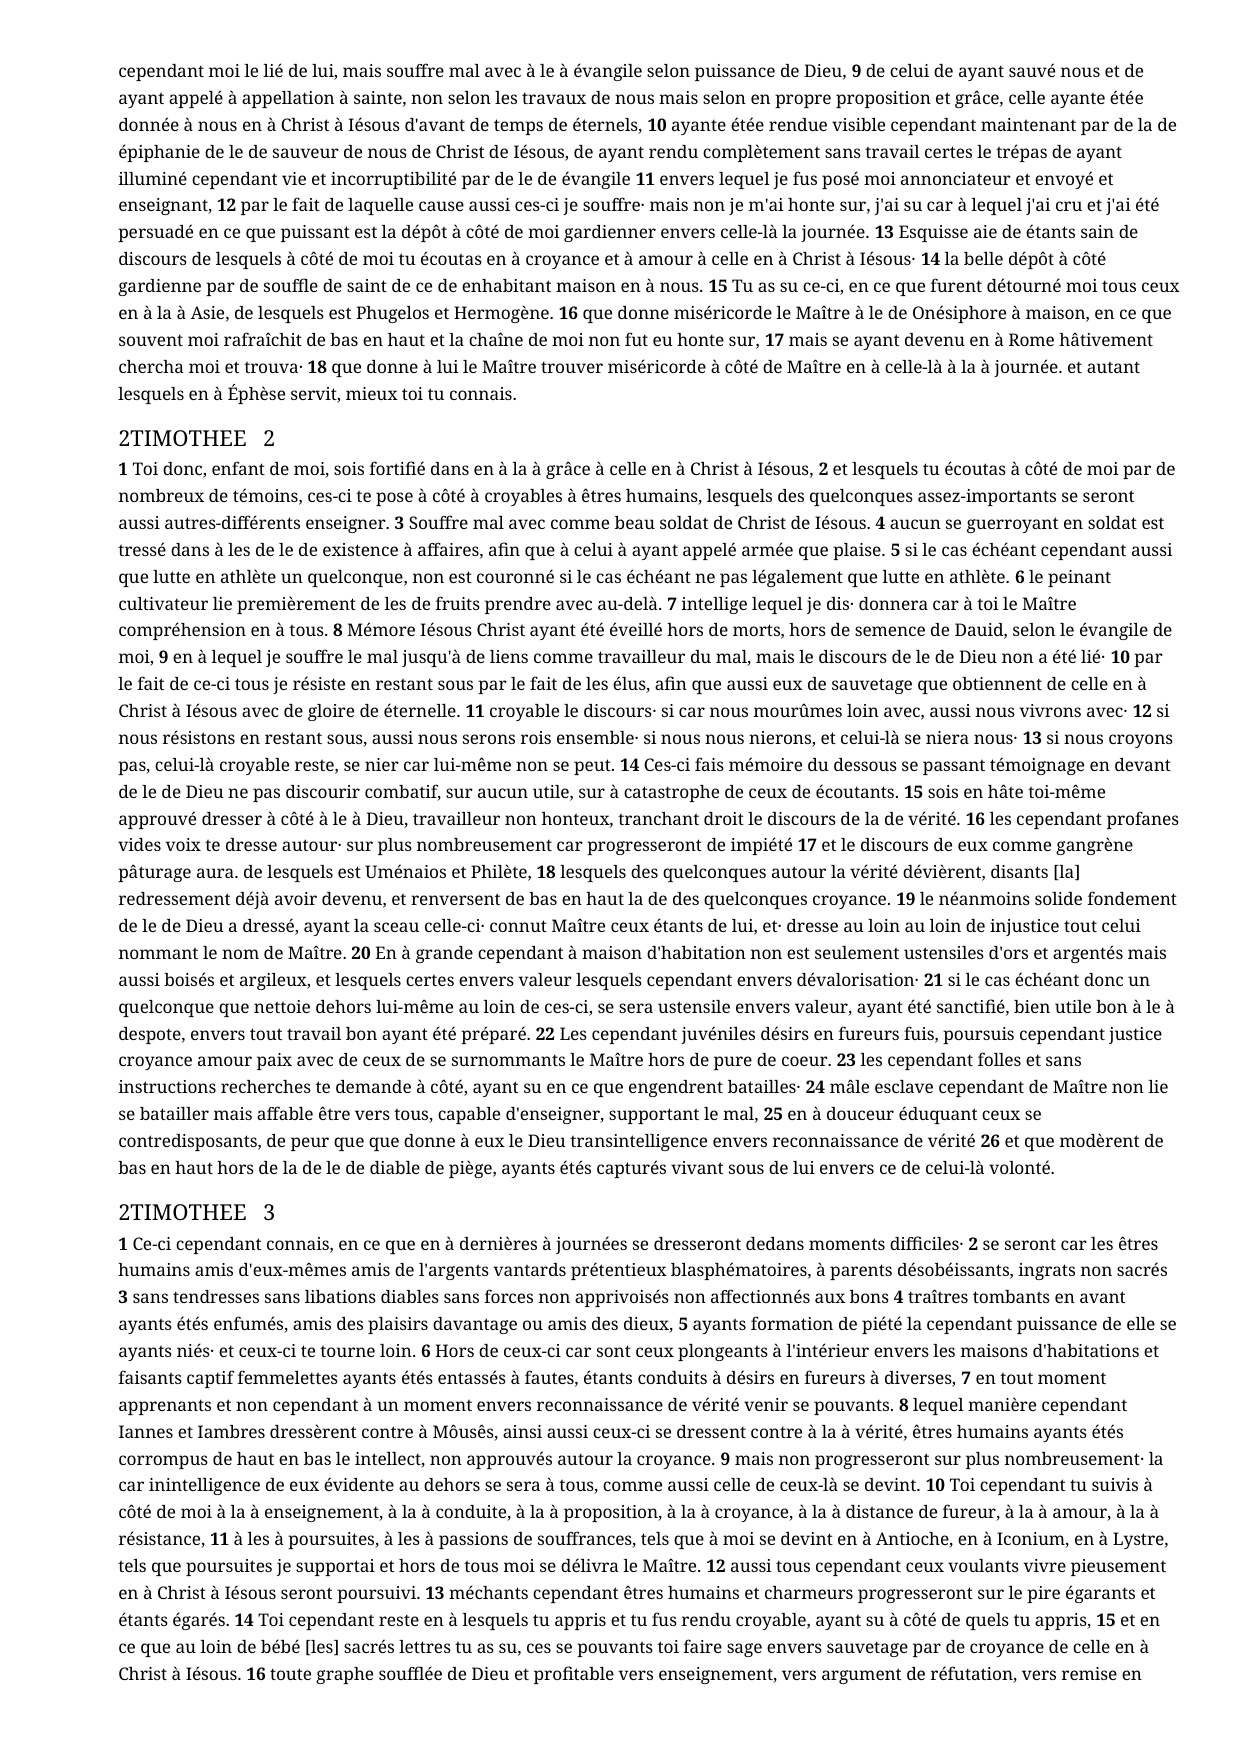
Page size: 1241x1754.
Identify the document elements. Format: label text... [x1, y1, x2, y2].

text 2TIMOTHEE 2 [118, 423, 1181, 453]
text 1 Toi donc, enfant de moi, sois fortifié dans en à la à grâce à celle en à Christ à Iésous, 2 et lesquels tu écoutas à côté de moi par de nombreux de témoins, ces-ci te pose à côté à croyables à êtres humains, lesquels des quelconques assez-importants se seront aussi autres-différents enseigner. 3 Souffre mal avec comme beau soldat de Christ de Iésous. 4 aucun se guerroyant en soldat est tressé dans à les de le de existence à affaires, afin que à celui à ayant appelé armée que plaise. 5 si le cas échéant cependant aussi que lutte en athlète un quelconque, non est couronné si le cas échéant ne pas légalement que lutte en athlète. 6 le peinant cultivateur lie premièrement de les de fruits prendre avec au-delà. 7 intellige lequel je dis· donnera car à toi le Maître compréhension en à tous. 8 Mémore Iésous Christ ayant été éveillé hors de morts, hors de semence de Dauid, selon le évangile de moi, 9 en à lequel je souffre le mal jusqu'à de liens comme travailleur du mal, mais le discours de le de Dieu non a été lié· 10 par le fait de ce-ci tous je résiste en restant sous par le fait de les élus, afin que aussi eux de sauvetage que obtiennent de celle en à Christ à Iésous avec de gloire de éternelle. 11 croyable le discours· si car nous mourûmes loin avec, aussi nous vivrons avec· 12 si nous résistons en restant sous, aussi nous serons rois ensemble· si nous nous nierons, et celui-là se niera nous· 13 si nous croyons pas, celui-là croyable reste, se nier car lui-même non se peut. 14 Ces-ci fais mémoire du dessous se passant témoignage en devant de le de Dieu ne pas discourir combatif, sur aucun utile, sur à catastrophe de ceux de écoutants. 15 sois en hâte toi-même approuvé dresser à côté à le à Dieu, travailleur non honteux, tranchant droit le discours de la de vérité. 16 les cependant profanes vides voix te dresse autour· sur plus nombreusement car progresseront de impiété 17 et le discours de eux comme gangrène pâturage aura. de lesquels est Uménaios et Philète, 18 lesquels des quelconques autour la vérité dévièrent, disants [la] redressement déjà avoir devenu, et renversent de bas en haut la de des quelconques croyance. 19 le néanmoins solide fondement de le de Dieu a dressé, ayant la sceau celle-ci· connut Maître ceux étants de lui, et· dresse au loin au loin de injustice tout celui nommant le nom de Maître. 20 En à grande cependant à maison d'habitation non est seulement ustensiles d'ors et argentés mais aussi boisés et argileux, et lesquels certes envers valeur lesquels cependant envers dévalorisation· 21 si le cas échéant donc un quelconque que nettoie dehors lui-même au loin de ces-ci, se sera ustensile envers valeur, ayant été sanctifié, bien utile bon à le à despote, envers tout travail bon ayant été préparé. 22 Les cependant juvéniles désirs en fureurs fuis, poursuis cependant justice croyance amour paix avec de ceux de se surnommants le Maître hors de pure de coeur. 23 les cependant folles et sans instructions recherches te demande à côté, ayant su en ce que engendrent batailles· 24 mâle esclave cependant de Maître non lie se batailler mais affable être vers tous, capable d'enseigner, supportant le mal, 25 en à douceur éduquant ceux se contredisposants, de peur que que donne à eux le Dieu transintelligence envers reconnaissance de vérité 26 et que modèrent de bas en haut hors de la de le de diable de piège, ayants étés capturés vivant sous de lui envers ce de celui-là volonté. [118, 457, 1181, 1179]
text 2TIMOTHEE 3 [118, 1197, 1181, 1227]
text 1 Ce-ci cependant connais, en ce que en à dernières à journées se dresseront dedans moments difficiles· 2 se seront car les êtres humains amis d'eux-mêmes amis de l'argents vantards prétentieux blasphématoires, à parents désobéissants, ingrats non sacrés 3 sans tendresses sans libations diables sans forces non apprivoisés non affectionnés aux bons 4 traîtres tombants en avant ayants étés enfumés, amis des plaisirs davantage ou amis des dieux, 5 ayants formation de piété la cependant puissance de elle se ayants niés· et ceux-ci te tourne loin. 6 Hors de ceux-ci car sont ceux plongeants à l'intérieur envers les maisons d'habitations et faisants captif femmelettes ayants étés entassés à fautes, étants conduits à désirs en fureurs à diverses, 7 en tout moment apprenants et non cependant à un moment envers reconnaissance de vérité venir se pouvants. 8 lequel manière cependant Iannes et Iambres dressèrent contre à Môusês, ainsi aussi ceux-ci se dressent contre à la à vérité, êtres humains ayants étés corrompus de haut en bas le intellect, non approuvés autour la croyance. 9 mais non progresseront sur plus nombreusement· la car inintelligence de eux évidente au dehors se sera à tous, comme aussi celle de ceux-là se devint. 10 Toi cependant tu suivis à côté de moi à la à enseignement, à la à conduite, à la à proposition, à la à croyance, à la à distance de fureur, à la à amour, à la à résistance, 11 à les à poursuites, à les à passions de souffrances, tels que à moi se devint en à Antioche, en à Iconium, en à Lystre, tels que poursuites je supportai et hors de tous moi se délivra le Maître. 12 aussi tous cependant ceux voulants vivre pieusement en à Christ à Iésous seront poursuivi. 13 méchants cependant êtres humains et charmeurs progresseront sur le pire égarants et étants égarés. 14 Toi cependant reste en à lesquels tu appris et tu fus rendu croyable, ayant su à côté de quels tu appris, 15 et en ce que au loin de bébé [les] sacrés lettres tu as su, ces se pouvants toi faire sage envers sauvetage par de croyance de celle en à Christ à Iésous. 16 toute graphe soufflée de Dieu et profitable vers enseignement, vers argument de réfutation, vers remise en [118, 1232, 1181, 1685]
text cependant moi le lié de lui, mais souffre mal avec à le à évangile selon puissance de Dieu, 9 de celui de ayant sauvé nous et de ayant appelé à appellation à sainte, non selon les travaux de nous mais selon en propre proposition et grâce, celle ayante étée donnée à nous en à Christ à Iésous d'avant de temps de éternels, 10 ayante étée rendue visible cependant maintenant par de la de épiphanie de le de sauveur de nous de Christ de Iésous, de ayant rendu complètement sans travail certes le trépas de ayant illuminé cependant vie et incorruptibilité par de le de évangile 11 envers lequel je fus posé moi annonciateur et envoyé et enseignant, 12 par le fait de laquelle cause aussi ces-ci je souffre· mais non je m'ai honte sur, j'ai su car à lequel j'ai cru et j'ai été persuadé en ce que puissant est la dépôt à côté de moi gardienner envers celle-là la journée. 13 Esquisse aie de étants sain de discours de lesquels à côté de moi tu écoutas en à croyance et à amour à celle en à Christ à Iésous· 14 la belle dépôt à côté gardienne par de souffle de saint de ce de enhabitant maison en à nous. 15 Tu as su ce-ci, en ce que furent détourné moi tous ceux en à la à Asie, de lesquels est Phugelos et Hermogène. 16 que donne miséricorde le Maître à le de Onésiphore à maison, en ce que souvent moi rafraîchit de bas en haut et la chaîne de moi non fut eu honte sur, 17 mais se ayant devenu en à Rome hâtivement chercha moi et trouva· 18 que donne à lui le Maître trouver miséricorde à côté de Maître en à celle-là à la à journée. et autant lesquels en à Éphèse servit, mieux toi tu connais. [118, 59, 1181, 405]
